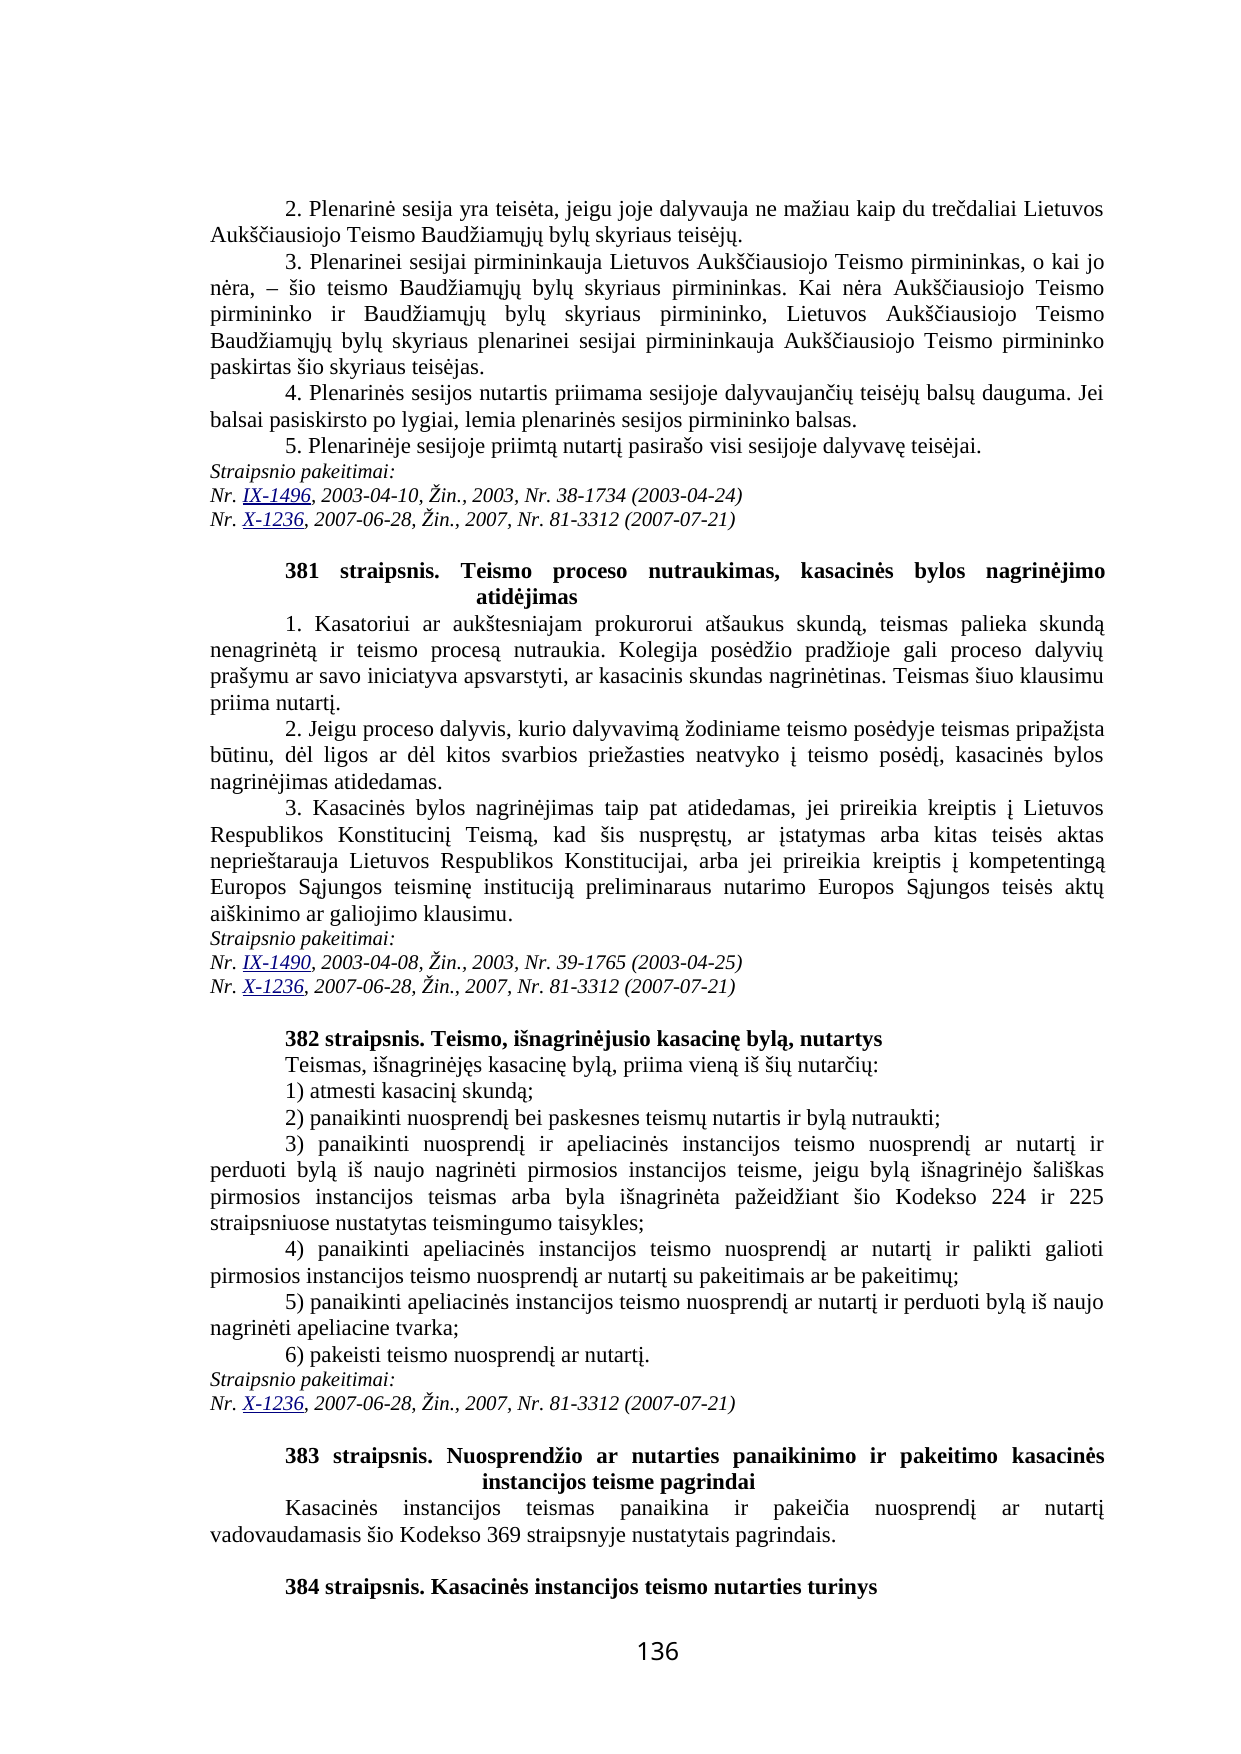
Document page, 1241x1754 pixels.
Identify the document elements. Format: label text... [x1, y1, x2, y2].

text Nr. IX-1490, 2003-04-08, Žin., 2003, Nr. 39-1765 (2003-04-25) [210, 950, 1106, 974]
text 382 straipsnis. Teismo, išnagrinėjusio kasacinę bylą, nutartys [210, 1024, 1106, 1051]
text 1. Kasatoriui ar aukštesniajam prokurorui atšaukus skundą, teismas palieka skundą nenagrinėtą ir teismo procesą nutraukia. Kolegija posėdžio pradžioje gali proceso dalyvių prašymu ar savo iniciatyva apsvarstyti, ar kasacinis skundas nagrinėtinas. Teismas šiuo klausimu priima nutartį. [210, 610, 1106, 715]
text 381 straipsnis. Teismo proceso nutraukimas, kasacinės bylos nagrinėjimo atidėjimas [285, 557, 1106, 610]
text Straipsnio pakeitimai: [210, 458, 1106, 483]
text Teismas, išnagrinėjęs kasacinę bylą, priima vieną iš šių nutarčių: [210, 1051, 1106, 1077]
text Straipsnio pakeitimai: [210, 926, 1106, 950]
text 383 straipsnis. Nuosprendžio ar nutarties panaikinimo ir pakeitimo kasacinės instancijos teisme pagrindai [285, 1442, 1106, 1494]
text 3. Kasacinės bylos nagrinėjimas taip pat atidedamas, jei prireikia kreiptis į Lietuvos Respublikos Konstitucinį Teismą, kad šis nuspręstų, ar įstatymas arba kitas teisės aktas neprieštarauja Lietuvos Respublikos Konstitucijai, arba jei prireikia kreiptis į kompetentingą Europos Sąjungos teisminę instituciją preliminaraus nutarimo Europos Sąjungos teisės aktų aiškinimo ar galiojimo klausimu. [210, 794, 1106, 926]
text 4) panaikinti apeliacinės instancijos teismo nuosprendį ar nutartį ir palikti galioti pirmosios instancijos teismo nuosprendį ar nutartį su pakeitimais ar be pakeitimų; [210, 1235, 1106, 1288]
text 3. Plenarinei sesijai pirmininkauja Lietuvos Aukščiausiojo Teismo pirmininkas, o kai jo nėra, – šio teismo Baudžiamųjų bylų skyriaus pirmininkas. Kai nėra Aukščiausiojo Teismo pirmininko ir Baudžiamųjų bylų skyriaus pirmininko, Lietuvos Aukščiausiojo Teismo Baudžiamųjų bylų skyriaus plenarinei sesijai pirmininkauja Aukščiausiojo Teismo pirmininko paskirtas šio skyriaus teisėjas. [210, 248, 1106, 379]
text 6) pakeisti teismo nuosprendį ar nutartį. [210, 1341, 1106, 1367]
text 3) panaikinti nuosprendį ir apeliacinės instancijos teismo nuosprendį ar nutartį ir perduoti bylą iš naujo nagrinėti pirmosios instancijos teisme, jeigu bylą išnagrinėjo šališkas pirmosios instancijos teismas arba byla išnagrinėta pažeidžiant šio Kodekso 224 ir 225 straipsniuose nustatytas teismingumo taisykles; [210, 1130, 1106, 1235]
text Kasacinės instancijos teismas panaikina ir pakeičia nuosprendį ar nutartį vadovaudamasis šio Kodekso 369 straipsnyje nustatytais pagrindais. [210, 1494, 1106, 1547]
text 4. Plenarinės sesijos nutartis priimama sesijoje dalyvaujančių teisėjų balsų dauguma. Jei balsai pasiskirsto po lygiai, lemia plenarinės sesijos pirmininko balsas. [210, 379, 1106, 432]
text 5) panaikinti apeliacinės instancijos teismo nuosprendį ar nutartį ir perduoti bylą iš naujo nagrinėti apeliacine tvarka; [210, 1288, 1106, 1341]
text Nr. IX-1496, 2003-04-10, Žin., 2003, Nr. 38-1734 (2003-04-24) [210, 483, 1106, 507]
text Nr. X-1236, 2007-06-28, Žin., 2007, Nr. 81-3312 (2007-07-21) [210, 507, 1106, 531]
text 384 straipsnis. Kasacinės instancijos teismo nutarties turinys [210, 1573, 1106, 1600]
text 5. Plenarinėje sesijoje priimtą nutartį pasirašo visi sesijoje dalyvavę teisėjai. [210, 432, 1106, 458]
text Nr. X-1236, 2007-06-28, Žin., 2007, Nr. 81-3312 (2007-07-21) [210, 974, 1106, 998]
text 2. Jeigu proceso dalyvis, kurio dalyvavimą žodiniame teismo posėdyje teismas pripažįsta būtinu, dėl ligos ar dėl kitos svarbios priežasties neatvyko į teismo posėdį, kasacinės bylos nagrinėjimas atidedamas. [210, 715, 1106, 794]
text Nr. X-1236, 2007-06-28, Žin., 2007, Nr. 81-3312 (2007-07-21) [210, 1391, 1106, 1415]
text 2) panaikinti nuosprendį bei paskesnes teismų nutartis ir bylą nutraukti; [210, 1104, 1106, 1130]
text Straipsnio pakeitimai: [210, 1367, 1106, 1391]
text 2. Plenarinė sesija yra teisėta, jeigu joje dalyvauja ne mažiau kaip du trečdaliai Lietuvos Aukščiausiojo Teismo Baudžiamųjų bylų skyriaus teisėjų. [210, 195, 1106, 248]
text 1) atmesti kasacinį skundą; [210, 1077, 1106, 1104]
